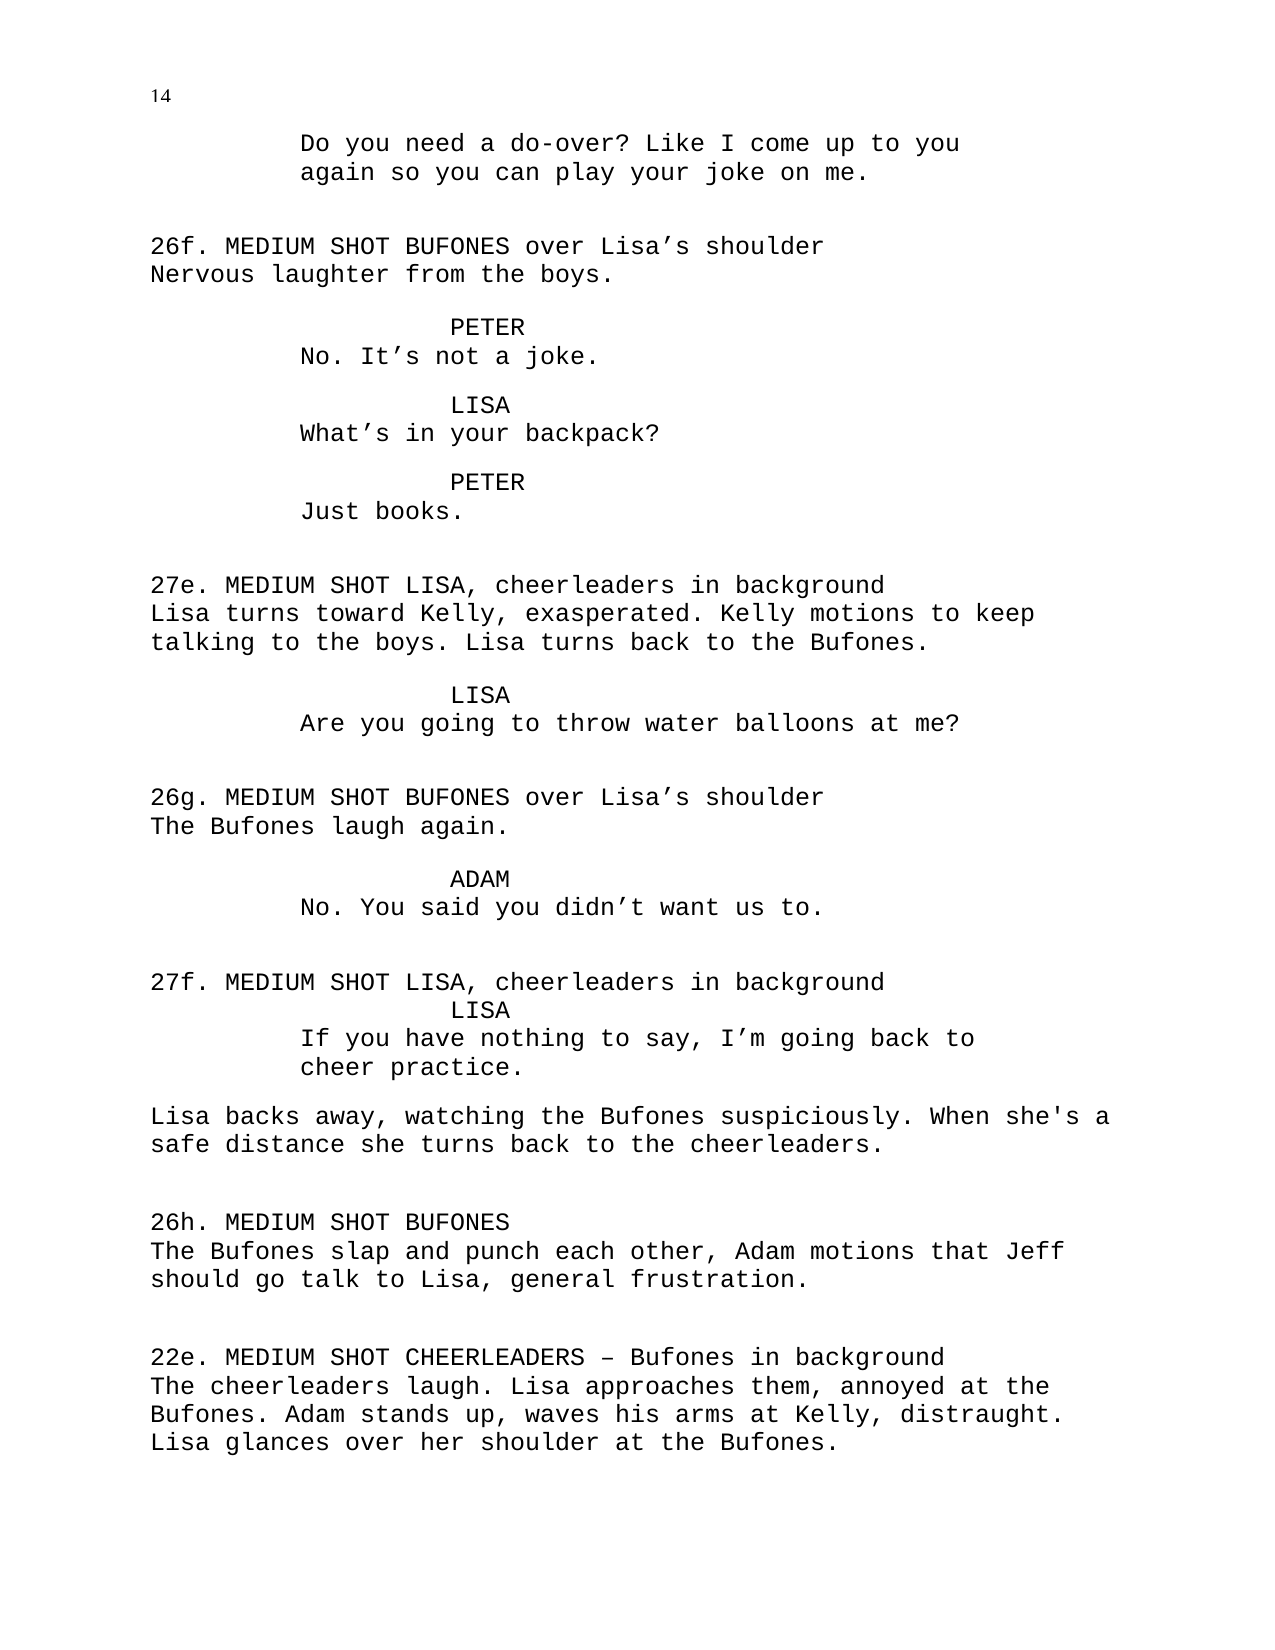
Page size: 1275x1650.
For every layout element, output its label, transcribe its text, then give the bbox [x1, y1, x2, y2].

text No. It’s not a joke. [300, 343, 975, 372]
text The cheerleaders laugh. Lisa approaches them, annoyed at the Bufones. Adam stands up, waves his arms at Kelly, distraught. Lisa glances over her shoulder at the Bufones. [150, 1373, 1125, 1458]
subtitle 27e. MEDIUM SHOT LISA, cheerleaders in background [150, 572, 1125, 601]
text Lisa turns toward Kelly, exasperated. Kelly motions to keep talking to the boys. Lisa turns back to the Bufones. [150, 601, 1125, 657]
text PETER [150, 470, 1125, 498]
text Lisa backs away, watching the Bufones suspiciously. When she's a safe distance she turns back to the cheerleaders. [150, 1103, 1125, 1160]
text LISA [150, 392, 1125, 421]
text Nervous laughter from the boys. [150, 262, 1125, 290]
text No. You said you didn’t want us to. [300, 895, 975, 923]
text The Bufones slap and punch each other, Adam motions that Jeff should go talk to Lisa, general frustration. [150, 1238, 1125, 1295]
subtitle 26g. MEDIUM SHOT BUFONES over Lisa’s shoulder [150, 785, 1125, 813]
subtitle 27f. MEDIUM SHOT LISA, cheerleaders in background [150, 969, 1125, 997]
text LISA [150, 682, 1125, 711]
subtitle 26f. MEDIUM SHOT BUFONES over Lisa’s shoulder [150, 233, 1125, 262]
text Do you need a do-over? Like I come up to you again so you can play your joke on me. [300, 131, 975, 187]
text Are you going to throw water balloons at me? [300, 711, 975, 739]
text What’s in your backpack? [300, 421, 975, 449]
subtitle 26h. MEDIUM SHOT BUFONES [150, 1210, 1125, 1238]
text The Bufones laugh again. [150, 813, 1125, 842]
text Just books. [300, 498, 975, 527]
text PETER [150, 315, 1125, 343]
text LISA [150, 997, 1125, 1026]
text ADAM [150, 867, 1125, 895]
subtitle 22e. MEDIUM SHOT CHEERLEADERS – Bufones in background [150, 1345, 1125, 1373]
text If you have nothing to say, I’m going back to cheer practice. [300, 1026, 975, 1082]
